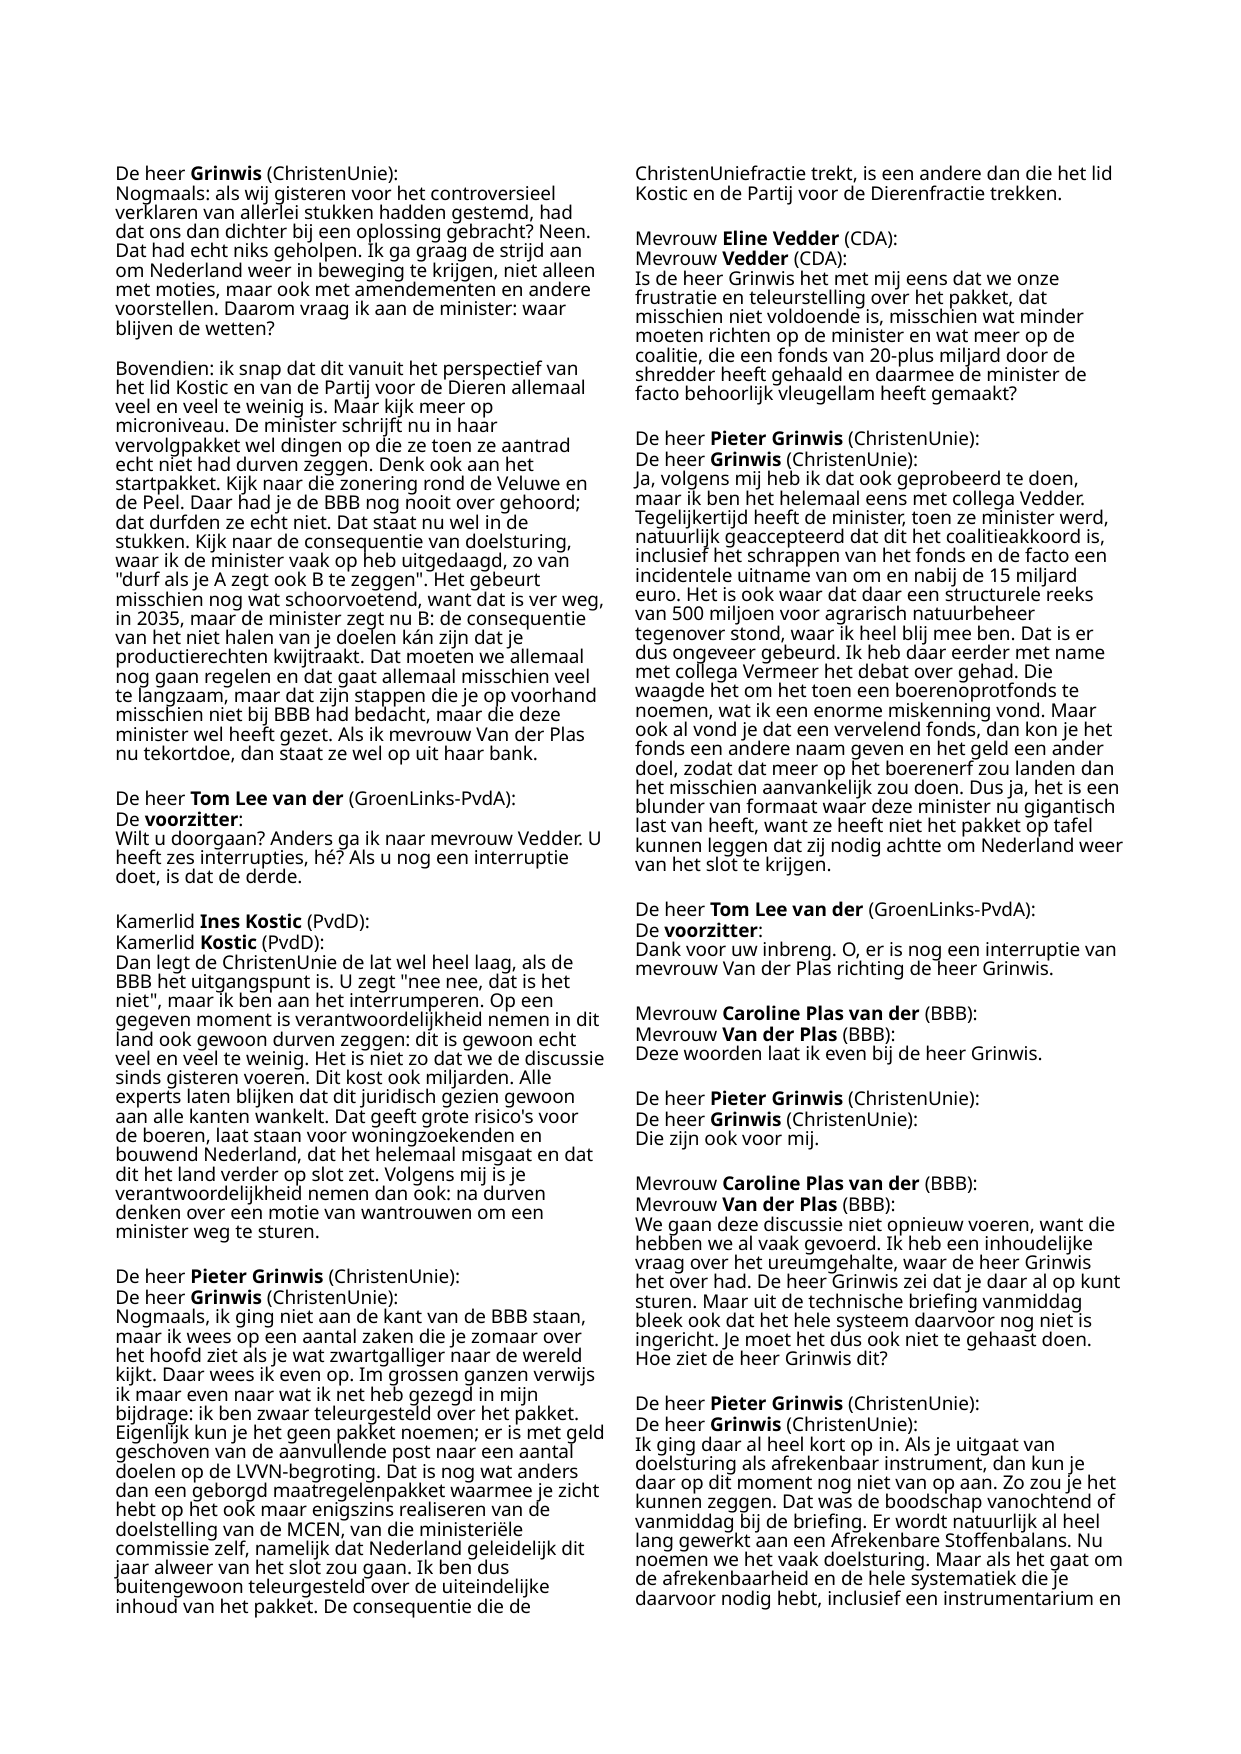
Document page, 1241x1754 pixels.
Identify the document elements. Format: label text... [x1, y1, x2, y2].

text We gaan deze discussie niet opnieuw voeren, want die hebben we al vaak gevoerd. Ik heb een inhoudelijke vraag over het ureumgehalte, waar de heer Grinwis het over had. De heer Grinwis zei dat je daar al op kunt sturen. Maar uit de technische briefing vanmiddag bleek ook dat het hele systeem daarvoor nog niet is ingericht. Je moet het dus ook niet te gehaast doen. Hoe ziet de heer Grinwis dit? [635, 1216, 1125, 1370]
text De heer Pieter Grinwis (ChristenUnie): [635, 1085, 1125, 1111]
text Deze woorden laat ik even bij de heer Grinwis. [635, 1045, 1125, 1064]
text Dank voor uw inbreng. O, er is nog een interruptie van mevrouw Van der Plas richting de heer Grinwis. [635, 941, 1125, 979]
text De heer Grinwis (ChristenUnie): [635, 1111, 1125, 1130]
text Mevrouw Van der Plas (BBB): [635, 1196, 1125, 1216]
text De heer Grinwis (ChristenUnie): [635, 451, 1125, 470]
text De heer Pieter Grinwis (ChristenUnie): [635, 1391, 1125, 1416]
text De voorzitter: [635, 922, 1125, 941]
text De heer Pieter Grinwis (ChristenUnie): [635, 425, 1125, 451]
text Die zijn ook voor mij. [635, 1130, 1125, 1150]
text Mevrouw Caroline Plas van der (BBB): [635, 1171, 1125, 1196]
text De heer Grinwis (ChristenUnie): [115, 165, 605, 184]
text Mevrouw Van der Plas (BBB): [635, 1026, 1125, 1045]
text Nogmaals, ik ging niet aan de kant van de BBB staan, maar ik wees op een aantal zaken die je zomaar over het hoofd ziet als je wat zwartgalliger naar de wereld kijkt. Daar wees ik even op. Im grossen ganzen verwijs ik maar even naar wat ik net heb gezegd in mijn bijdrage: ik ben zwaar teleurgesteld over het pakket. Eigenlijk kun je het geen pakket noemen; er is met geld geschoven van de aanvullende post naar een aantal doelen op de LVVN-begroting. Dat is nog wat anders dan een geborgd maatregelenpakket waarmee je zicht hebt op het ook maar enigszins realiseren van de doelstelling van de MCEN, van die ministeriële commissie zelf, namelijk dat Nederland geleidelijk dit jaar alweer van het slot zou gaan. Ik ben dus buitengewoon teleurgesteld over de uiteindelijke inhoud van het pakket. De consequentie die de [115, 1308, 605, 1617]
text Mevrouw Vedder (CDA): [635, 250, 1125, 270]
text Ja, volgens mij heb ik dat ook geprobeerd te doen, maar ik ben het helemaal eens met collega Vedder. Tegelijkertijd heeft de minister, toen ze minister werd, natuurlijk geaccepteerd dat dit het coalitieakkoord is, inclusief het schrappen van het fonds en de facto een incidentele uitname van om en nabij de 15 miljard euro. Het is ook waar dat daar een structurele reeks van 500 miljoen voor agrarisch natuurbeheer tegenover stond, waar ik heel blij mee ben. Dat is er dus ongeveer gebeurd. Ik heb daar eerder met name met collega Vermeer het debat over gehad. Die waagde het om het toen een boerenoprotfonds te noemen, wat ik een enorme miskenning vond. Maar ook al vond je dat een vervelend fonds, dan kon je het fonds een andere naam geven en het geld een ander doel, zodat dat meer op het boerenerf zou landen dan het misschien aanvankelijk zou doen. Dus ja, het is een blunder van formaat waar deze minister nu gigantisch last van heeft, want ze heeft niet het pakket op tafel kunnen leggen dat zij nodig achtte om Nederland weer van het slot te krijgen. [635, 470, 1125, 875]
text Dan legt de ChristenUnie de lat wel heel laag, als de BBB het uitgangspunt is. U zegt "nee nee, dat is het niet", maar ik ben aan het interrumperen. Op een gegeven moment is verantwoordelijkheid nemen in dit land ook gewoon durven zeggen: dit is gewoon echt veel en veel te weinig. Het is niet zo dat we de discussie sinds gisteren voeren. Dit kost ook miljarden. Alle experts laten blijken dat dit juridisch gezien gewoon aan alle kanten wankelt. Dat geeft grote risico's voor de boeren, laat staan voor woningzoekenden en bouwend Nederland, dat het helemaal misgaat en dat dit het land verder op slot zet. Volgens mij is je verantwoordelijkheid nemen dan ook: na durven denken over een motie van wantrouwen om een minister weg te sturen. [115, 954, 605, 1243]
text Is de heer Grinwis het met mij eens dat we onze frustratie en teleurstelling over het pakket, dat misschien niet voldoende is, misschien wat minder moeten richten op de minister en wat meer op de coalitie, die een fonds van 20-plus miljard door de shredder heeft gehaald en daarmee de minister de facto behoorlijk vleugellam heeft gemaakt? [635, 270, 1125, 404]
text Wilt u doorgaan? Anders ga ik naar mevrouw Vedder. U heeft zes interrupties, hé? Als u nog een interruptie doet, is dat de derde. [115, 830, 605, 888]
text ChristenUniefractie trekt, is een andere dan die het lid Kostic en de Partij voor de Dierenfractie trekken. [635, 165, 1125, 204]
text De heer Tom Lee van der (GroenLinks-PvdA): [115, 785, 605, 811]
text Ik ging daar al heel kort op in. Als je uitgaat van doelsturing als afrekenbaar instrument, dan kun je daar op dit moment nog niet van op aan. Zo zou je het kunnen zeggen. Dat was de boodschap vanochtend of vanmiddag bij de briefing. Er wordt natuurlijk al heel lang gewerkt aan een Afrekenbare Stoffenbalans. Nu noemen we het vaak doelsturing. Maar als het gaat om de afrekenbaarheid en de hele systematiek die je daarvoor nodig hebt, inclusief een instrumentarium en [635, 1436, 1125, 1609]
text De voorzitter: [115, 811, 605, 830]
text De heer Grinwis (ChristenUnie): [635, 1416, 1125, 1436]
text De heer Grinwis (ChristenUnie): [115, 1289, 605, 1308]
text Kamerlid Kostic (PvdD): [115, 934, 605, 954]
text Mevrouw Caroline Plas van der (BBB): [635, 1000, 1125, 1026]
text Bovendien: ik snap dat dit vanuit het perspectief van het lid Kostic en van de Partij voor de Dieren allemaal veel en veel te weinig is. Maar kijk meer op microniveau. De minister schrijft nu in haar vervolgpakket wel dingen op die ze toen ze aantrad echt niet had durven zeggen. Denk ook aan het startpakket. Kijk naar die zonering rond de Veluwe en de Peel. Daar had je de BBB nog nooit over gehoord; dat durfden ze echt niet. Dat staat nu wel in de stukken. Kijk naar de consequentie van doelsturing, waar ik de minister vaak op heb uitgedaagd, zo van "durf als je A zegt ook B te zeggen". Het gebeurt misschien nog wat schoorvoetend, want dat is ver weg, in 2035, maar de minister zegt nu B: de consequentie van het niet halen van je doelen kán zijn dat je productierechten kwijtraakt. Dat moeten we allemaal nog gaan regelen en dat gaat allemaal misschien veel te langzaam, maar dat zijn stappen die je op voorhand misschien niet bij BBB had bedacht, maar die deze minister wel heeft gezet. Als ik mevrouw Van der Plas nu tekortdoe, dan staat ze wel op uit haar bank. [115, 359, 605, 764]
text Nogmaals: als wij gisteren voor het controversieel verklaren van allerlei stukken hadden gestemd, had dat ons dan dichter bij een oplossing gebracht? Neen. Dat had echt niks geholpen. Ik ga graag de strijd aan om Nederland weer in beweging te krijgen, niet alleen met moties, maar ook met amendementen en andere voorstellen. Daarom vraag ik aan de minister: waar blijven de wetten? [115, 184, 605, 339]
text Mevrouw Eline Vedder (CDA): [635, 225, 1125, 250]
text Kamerlid Ines Kostic (PvdD): [115, 909, 605, 934]
text De heer Pieter Grinwis (ChristenUnie): [115, 1263, 605, 1289]
text De heer Tom Lee van der (GroenLinks-PvdA): [635, 896, 1125, 922]
